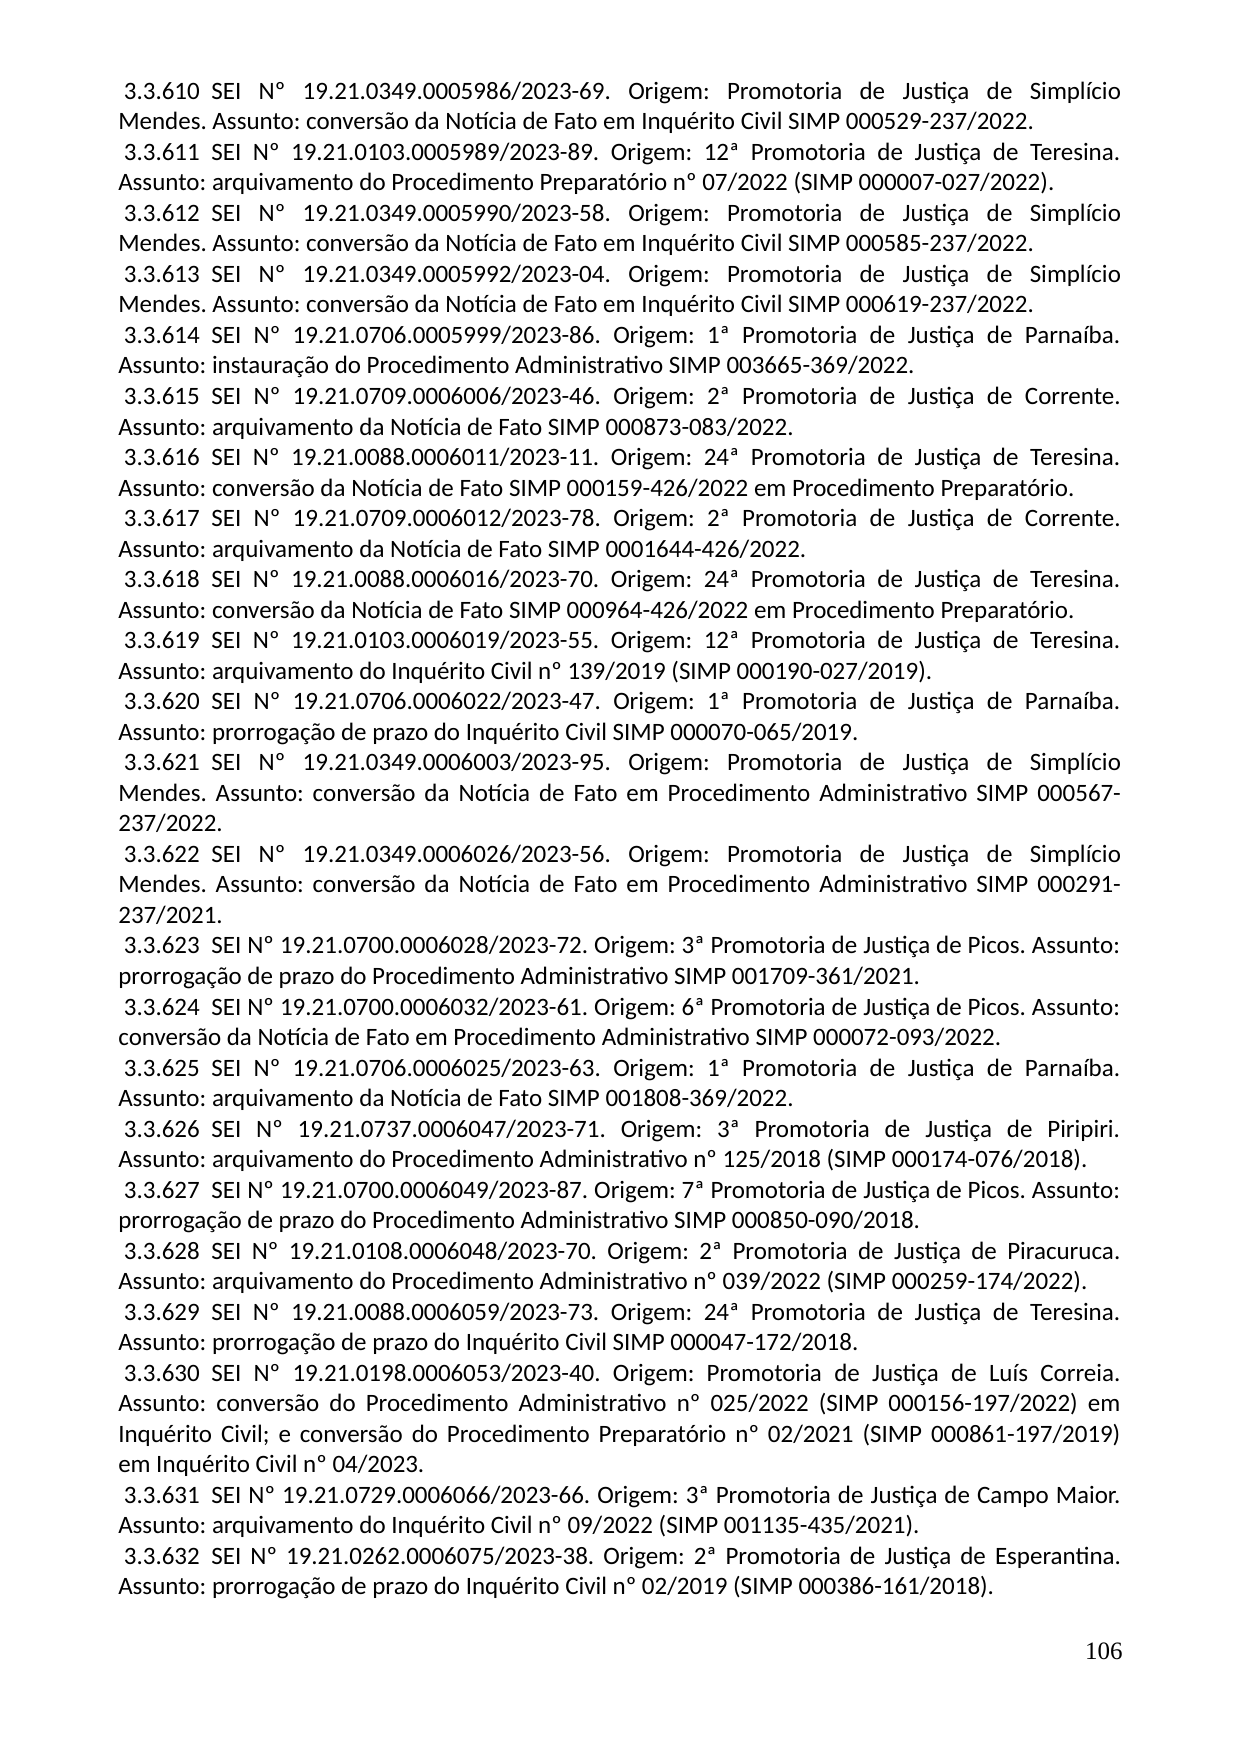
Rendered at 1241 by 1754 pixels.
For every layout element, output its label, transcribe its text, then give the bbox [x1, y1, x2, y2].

list SEI Nº 19.21.0349.0005990/2023-58. Origem: Promotoria de Justiça de Simplício Mendes. Assunto: conversão da Notícia de Fato em Inquérito Civil SIMP 000585-237/2022. [118, 197, 1122, 258]
list SEI Nº 19.21.0700.0006028/2023-72. Origem: 3ª Promotoria de Justiça de Picos. Assunto: prorrogação de prazo do Procedimento Administrativo SIMP 001709-361/2021. [118, 929, 1122, 991]
list SEI Nº 19.21.0700.0006032/2023-61. Origem: 6ª Promotoria de Justiça de Picos. Assunto: conversão da Notícia de Fato em Procedimento Administrativo SIMP 000072-093/2022. [118, 991, 1122, 1052]
list SEI Nº 19.21.0700.0006049/2023-87. Origem: 7ª Promotoria de Justiça de Picos. Assunto: prorrogação de prazo do Procedimento Administrativo SIMP 000850-090/2018. [118, 1174, 1122, 1235]
list SEI Nº 19.21.0706.0006022/2023-47. Origem: 1ª Promotoria de Justiça de Parnaíba. Assunto: prorrogação de prazo do Inquérito Civil SIMP 000070-065/2019. [118, 685, 1122, 746]
list SEI Nº 19.21.0103.0005989/2023-89. Origem: 12ª Promotoria de Justiça de Teresina. Assunto: arquivamento do Procedimento Preparatório nº 07/2022 (SIMP 000007-027/2022). [118, 136, 1122, 197]
list SEI Nº 19.21.0706.0005999/2023-86. Origem: 1ª Promotoria de Justiça de Parnaíba. Assunto: instauração do Procedimento Administrativo SIMP 003665-369/2022. [118, 319, 1122, 380]
list SEI Nº 19.21.0088.0006011/2023-11. Origem: 24ª Promotoria de Justiça de Teresina. Assunto: conversão da Notícia de Fato SIMP 000159-426/2022 em Procedimento Preparatório. [118, 441, 1122, 502]
list SEI Nº 19.21.0706.0006025/2023-63. Origem: 1ª Promotoria de Justiça de Parnaíba. Assunto: arquivamento da Notícia de Fato SIMP 001808-369/2022. [118, 1052, 1122, 1113]
list SEI Nº 19.21.0349.0005992/2023-04. Origem: Promotoria de Justiça de Simplício Mendes. Assunto: conversão da Notícia de Fato em Inquérito Civil SIMP 000619-237/2022. [118, 258, 1122, 319]
list SEI Nº 19.21.0108.0006048/2023-70. Origem: 2ª Promotoria de Justiça de Piracuruca. Assunto: arquivamento do Procedimento Administrativo nº 039/2022 (SIMP 000259-174/2022). [118, 1235, 1122, 1296]
list SEI Nº 19.21.0198.0006053/2023-40. Origem: Promotoria de Justiça de Luís Correia. Assunto: conversão do Procedimento Administrativo nº 025/2022 (SIMP 000156-197/2022) em Inquérito Civil; e conversão do Procedimento Preparatório nº 02/2021 (SIMP 000861-197/2019) em Inquérito Civil nº 04/2023. [118, 1357, 1122, 1479]
list SEI Nº 19.21.0088.0006016/2023-70. Origem: 24ª Promotoria de Justiça de Teresina. Assunto: conversão da Notícia de Fato SIMP 000964-426/2022 em Procedimento Preparatório. [118, 563, 1122, 624]
list SEI Nº 19.21.0709.0006006/2023-46. Origem: 2ª Promotoria de Justiça de Corrente. Assunto: arquivamento da Notícia de Fato SIMP 000873-083/2022. [118, 380, 1122, 441]
list SEI Nº 19.21.0103.0006019/2023-55. Origem: 12ª Promotoria de Justiça de Teresina. Assunto: arquivamento do Inquérito Civil nº 139/2019 (SIMP 000190-027/2019). [118, 624, 1122, 685]
list SEI Nº 19.21.0349.0006026/2023-56. Origem: Promotoria de Justiça de Simplício Mendes. Assunto: conversão da Notícia de Fato em Procedimento Administrativo SIMP 000291-237/2021. [118, 838, 1122, 929]
list SEI Nº 19.21.0088.0006059/2023-73. Origem: 24ª Promotoria de Justiça de Teresina. Assunto: prorrogação de prazo do Inquérito Civil SIMP 000047-172/2018. [118, 1296, 1122, 1357]
list SEI Nº 19.21.0349.0005986/2023-69. Origem: Promotoria de Justiça de Simplício Mendes. Assunto: conversão da Notícia de Fato em Inquérito Civil SIMP 000529-237/2022. [118, 75, 1122, 136]
list SEI Nº 19.21.0729.0006066/2023-66. Origem: 3ª Promotoria de Justiça de Campo Maior. Assunto: arquivamento do Inquérito Civil nº 09/2022 (SIMP 001135-435/2021). [118, 1479, 1122, 1540]
list SEI Nº 19.21.0262.0006075/2023-38. Origem: 2ª Promotoria de Justiça de Esperantina. Assunto: prorrogação de prazo do Inquérito Civil nº 02/2019 (SIMP 000386-161/2018). [118, 1540, 1122, 1601]
list SEI Nº 19.21.0709.0006012/2023-78. Origem: 2ª Promotoria de Justiça de Corrente. Assunto: arquivamento da Notícia de Fato SIMP 0001644-426/2022. [118, 502, 1122, 563]
list SEI Nº 19.21.0349.0006003/2023-95. Origem: Promotoria de Justiça de Simplício Mendes. Assunto: conversão da Notícia de Fato em Procedimento Administrativo SIMP 000567-237/2022. [118, 746, 1122, 838]
list SEI Nº 19.21.0737.0006047/2023-71. Origem: 3ª Promotoria de Justiça de Piripiri. Assunto: arquivamento do Procedimento Administrativo nº 125/2018 (SIMP 000174-076/2018). [118, 1113, 1122, 1174]
